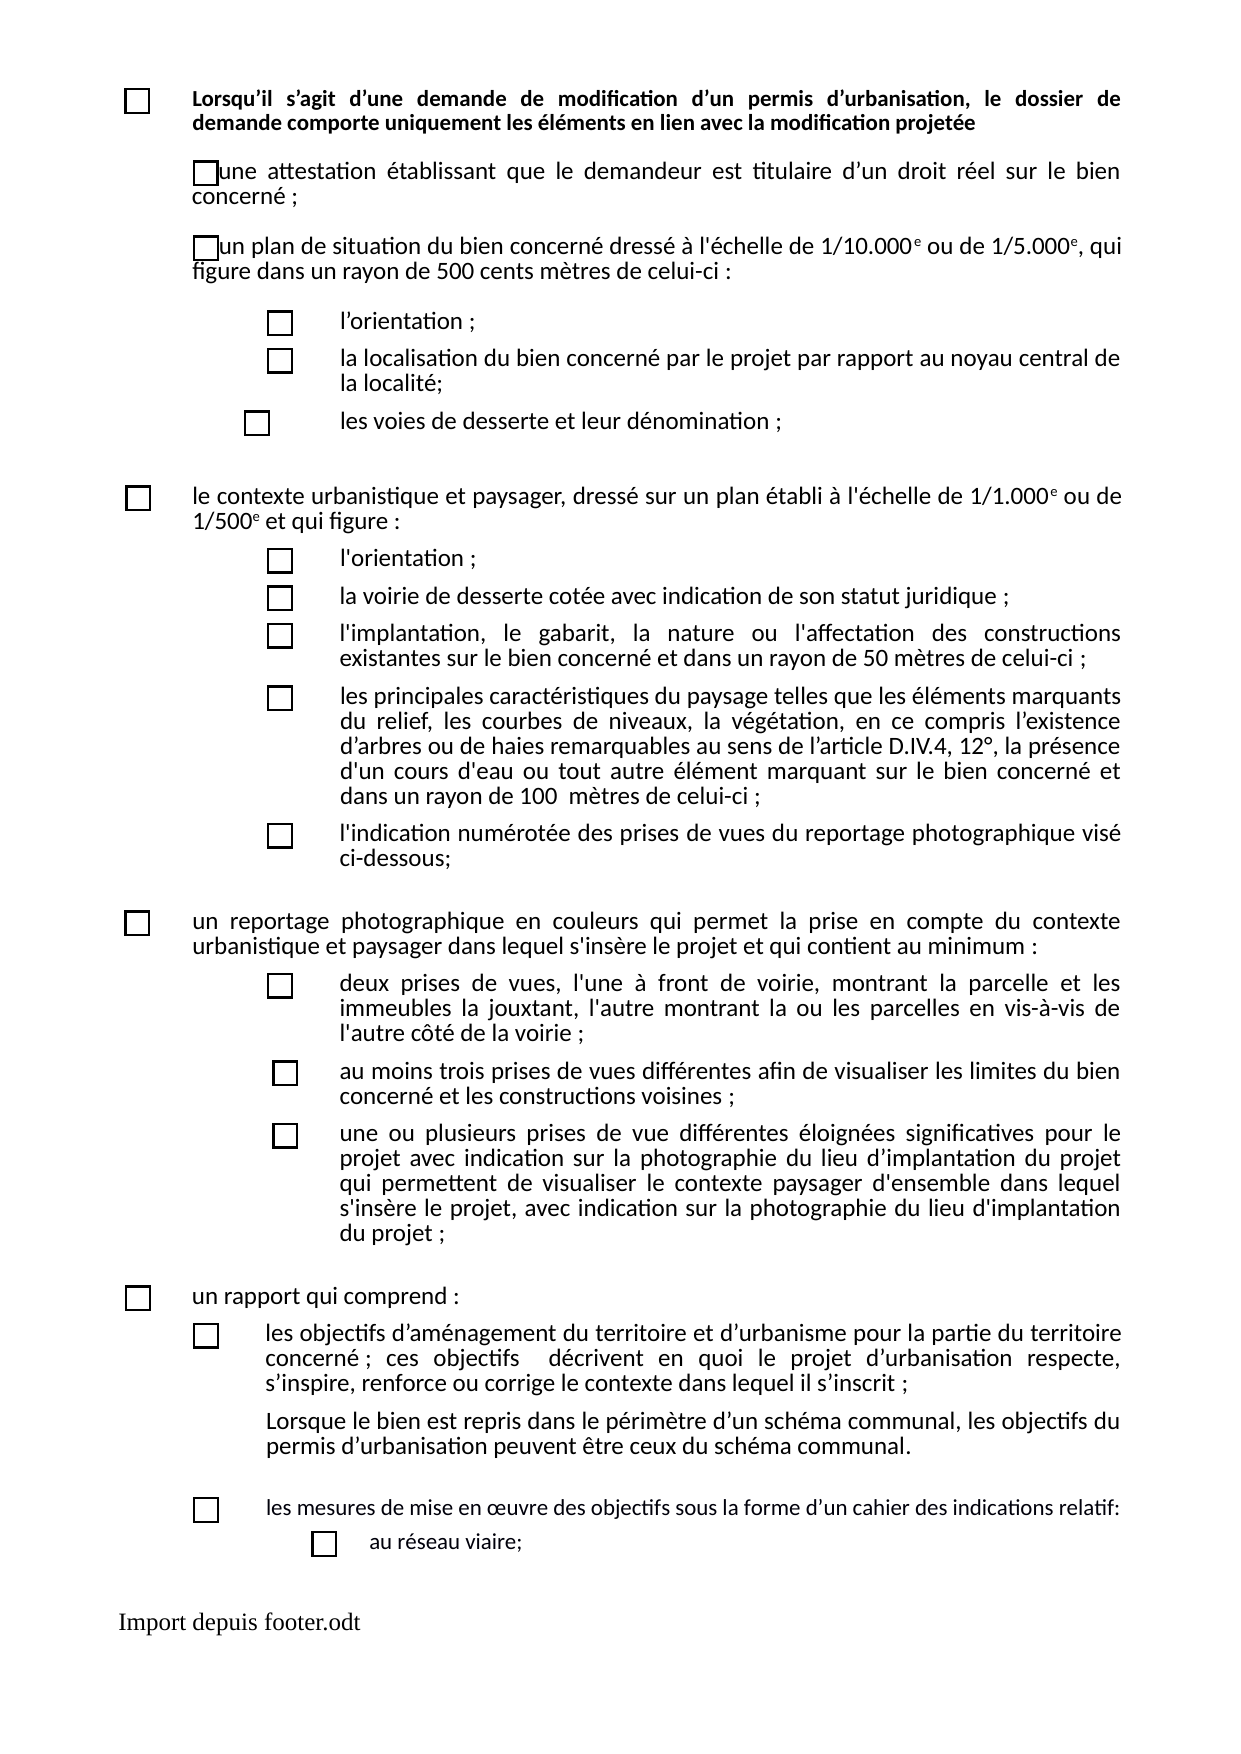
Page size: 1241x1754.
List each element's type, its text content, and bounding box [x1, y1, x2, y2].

text la localisation du bien concerné par le projet par rapport au noyau central de la localité; [266, 348, 1122, 398]
text au moins trois prises de vues différentes afin de visualiser les limites du bien concerné et les constructions voisines ; [266, 1061, 1122, 1111]
text deux prises de vues, l'une à front de voirie, montrant la parcelle et les immeubles la jouxtant, l'autre montrant la ou les parcelles en vis-à-vis de l'autre côté de la voirie ; [266, 973, 1122, 1048]
text l'orientation ; [293, 548, 1122, 573]
text [192, 311, 267, 336]
text une ou plusieurs prises de vue différentes éloignées significatives pour le projet avec indication sur la photographie du lieu d’implantation du projet qui permettent de visualiser le contexte paysager d'ensemble dans lequel s'insère le projet, avec indication sur la photographie du lieu d'implantation du projet ; [266, 1123, 1122, 1248]
text les principales caractéristiques du paysage telles que les éléments marquants du relief, les courbes de niveaux, la végétation, en ce compris l’existence d’arbres ou de haies remarquables au sens de l’article D.IV.4, 12°, la présence d'un cours d'eau ou tout autre élément marquant sur le bien concerné et dans un rayon de 100 mètres de celui-ci ; [266, 686, 1122, 811]
text un rapport qui comprend : [151, 1286, 1122, 1311]
text Lorsque le bien est repris dans le périmètre d’un schéma communal, les objectifs du permis d’urbanisation peuvent être ceux du schéma communal. [266, 1411, 1122, 1461]
text la voirie de desserte cotée avec indication de son statut juridique ; [293, 586, 1122, 611]
text [192, 411, 244, 436]
text l'indication numérotée des prises de vues du reportage photographique visé ci-dessous; [266, 823, 1122, 873]
text Lorsqu’il s’agit d’une demande de modification d’un permis d’urbanisation, le dossier de demande comporte uniquement les éléments en lien avec la modification projetée [118, 89, 1122, 136]
text les voies de desserte et leur dénomination ; [270, 411, 1122, 436]
text les objectifs d’aménagement du territoire et d’urbanisme pour la partie du territoire concerné ; ces objectifs décrivent en quoi le projet d’urbanisation respecte, s’inspire, renforce ou corrige le contexte dans lequel il s’inscrit ; [192, 1323, 1122, 1398]
text au réseau viaire; [337, 1532, 1122, 1556]
text le contexte urbanistique et paysager, dressé sur un plan établi à l'échelle de 1/1.000e ou de 1/500e et qui figure : [118, 486, 1122, 536]
text un reportage photographique en couleurs qui permet la prise en compte du contexte urbanistique et paysager dans lequel s'insère le projet et qui contient au minimum : [118, 911, 1122, 961]
text l'implantation, le gabarit, la nature ou l'affectation des constructions existantes sur le bien concerné et dans un rayon de 50 mètres de celui-ci ; [266, 623, 1122, 673]
text l’orientation ; [293, 311, 1122, 336]
text [192, 548, 267, 573]
text un plan de situation du bien concerné dressé à l'échelle de 1/10.000e ou de 1/5.000e, qui figure dans un rayon de 500 cents mètres de celui-ci : [118, 236, 1122, 286]
text une attestation établissant que le demandeur est titulaire d’un droit réel sur le bien concerné ; [118, 161, 1122, 211]
text les mesures de mise en œuvre des objectifs sous la forme d’un cahier des indications relatif: [219, 1498, 1122, 1522]
